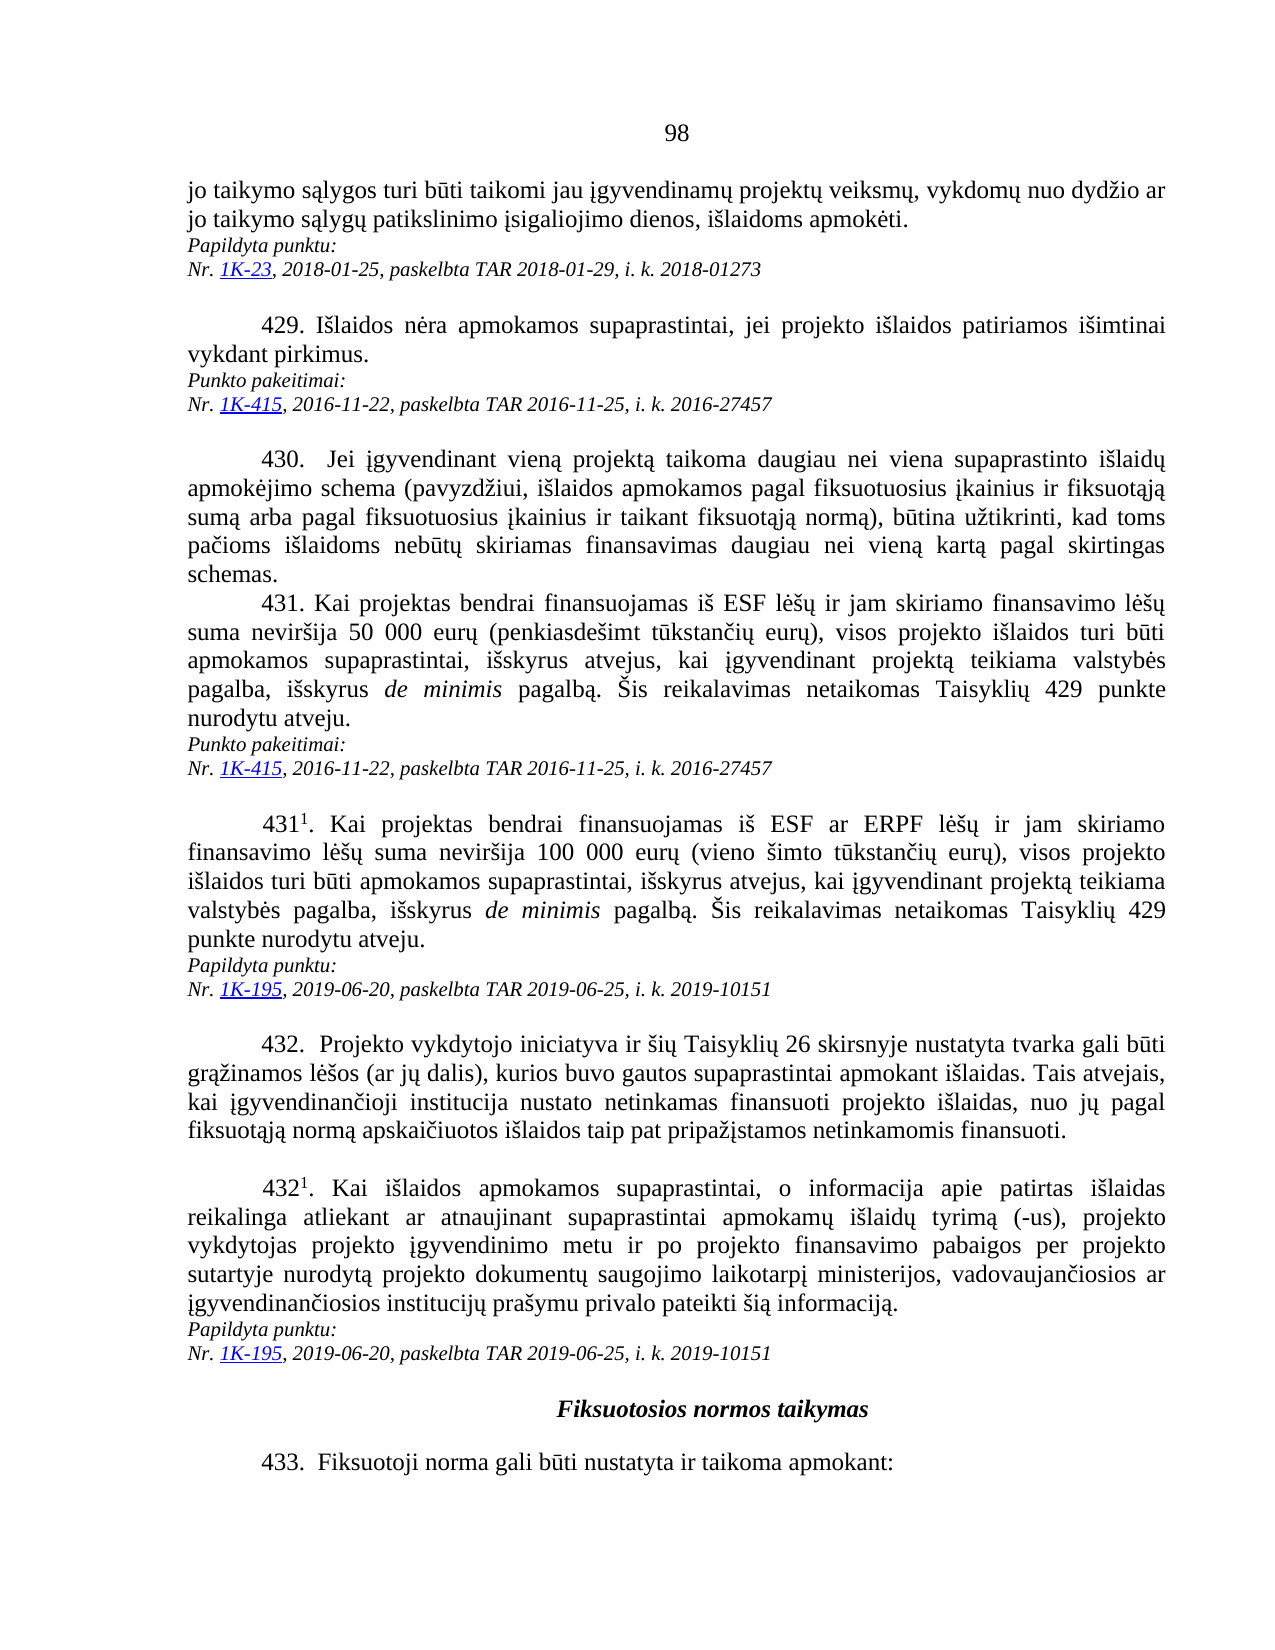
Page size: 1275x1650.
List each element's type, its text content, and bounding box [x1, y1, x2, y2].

text 432. Projekto vykdytojo iniciatyva ir šių Taisyklių 26 skirsnyje nustatyta tvarka gali būti grąžinamos lėšos (ar jų dalis), kurios buvo gautos supaprastintai apmokant išlaidas. Tais atvejais, kai įgyvendinančioji institucija nustato netinkamas finansuoti projekto išlaidas, nuo jų pagal fiksuotąją normą apskaičiuotos išlaidos taip pat pripažįstamos netinkamomis finansuoti. [187, 1029, 1167, 1144]
text jo taikymo sąlygos turi būti taikomi jau įgyvendinamų projektų veiksmų, vykdomų nuo dydžio ar jo taikymo sąlygų patikslinimo įsigaliojimo dienos, išlaidoms apmokėti. [187, 176, 1167, 233]
text Nr. 1K-195, 2019-06-20, paskelbta TAR 2019-06-25, i. k. 2019-10151 [187, 1341, 1167, 1365]
text 430. Jei įgyvendinant vieną projektą taikoma daugiau nei viena supaprastinto išlaidų apmokėjimo schema (pavyzdžiui, išlaidos apmokamos pagal fiksuotuosius įkainius ir fiksuotąją sumą arba pagal fiksuotuosius įkainius ir taikant fiksuotąją normą), būtina užtikrinti, kad toms pačioms išlaidoms nebūtų skiriamas finansavimas daugiau nei vieną kartą pagal skirtingas schemas. [187, 444, 1167, 588]
text 429. Išlaidos nėra apmokamos supaprastintai, jei projekto išlaidos patiriamos išimtinai vykdant pirkimus. [187, 310, 1167, 367]
text Nr. 1K-415, 2016-11-22, paskelbta TAR 2016-11-25, i. k. 2016-27457 [187, 392, 1167, 416]
text 431. Kai projektas bendrai finansuojamas iš ESF lėšų ir jam skiriamo finansavimo lėšų suma neviršija 50 000 eurų (penkiasdešimt tūkstančių eurų), visos projekto išlaidos turi būti apmokamos supaprastintai, išskyrus atvejus, kai įgyvendinant projektą teikiama valstybės pagalba, išskyrus de minimis pagalbą. Šis reikalavimas netaikomas Taisyklių 429 punkte nurodytu atveju. [187, 588, 1167, 732]
text 4321. Kai išlaidos apmokamos supaprastintai, o informacija apie patirtas išlaidas reikalinga atliekant ar atnaujinant supaprastintai apmokamų išlaidų tyrimą (-us), projekto vykdytojas projekto įgyvendinimo metu ir po projekto finansavimo pabaigos per projekto sutartyje nurodytą projekto dokumentų saugojimo laikotarpį ministerijos, vadovaujančiosios ar įgyvendinančiosios institucijų prašymu privalo pateikti šią informaciją. [187, 1173, 1167, 1317]
text Nr. 1K-415, 2016-11-22, paskelbta TAR 2016-11-25, i. k. 2016-27457 [187, 756, 1167, 780]
text Punkto pakeitimai: [187, 367, 1167, 392]
text Papildyta punktu: [187, 1317, 1167, 1341]
text Nr. 1K-195, 2019-06-20, paskelbta TAR 2019-06-25, i. k. 2019-10151 [187, 977, 1167, 1001]
subtitle Fiksuotosios normos taikymas [261, 1394, 1167, 1422]
text Nr. 1K-23, 2018-01-25, paskelbta TAR 2018-01-29, i. k. 2018-01273 [187, 257, 1167, 281]
text Papildyta punktu: [187, 952, 1167, 977]
text Papildyta punktu: [187, 233, 1167, 257]
text 433. Fiksuotoji norma gali būti nustatyta ir taikoma apmokant: [187, 1447, 1167, 1475]
text Punkto pakeitimai: [187, 732, 1167, 756]
text 4311. Kai projektas bendrai finansuojamas iš ESF ar ERPF lėšų ir jam skiriamo finansavimo lėšų suma neviršija 100 000 eurų (vieno šimto tūkstančių eurų), visos projekto išlaidos turi būti apmokamos supaprastintai, išskyrus atvejus, kai įgyvendinant projektą teikiama valstybės pagalba, išskyrus de minimis pagalbą. Šis reikalavimas netaikomas Taisyklių 429 punkte nurodytu atveju. [187, 809, 1167, 952]
